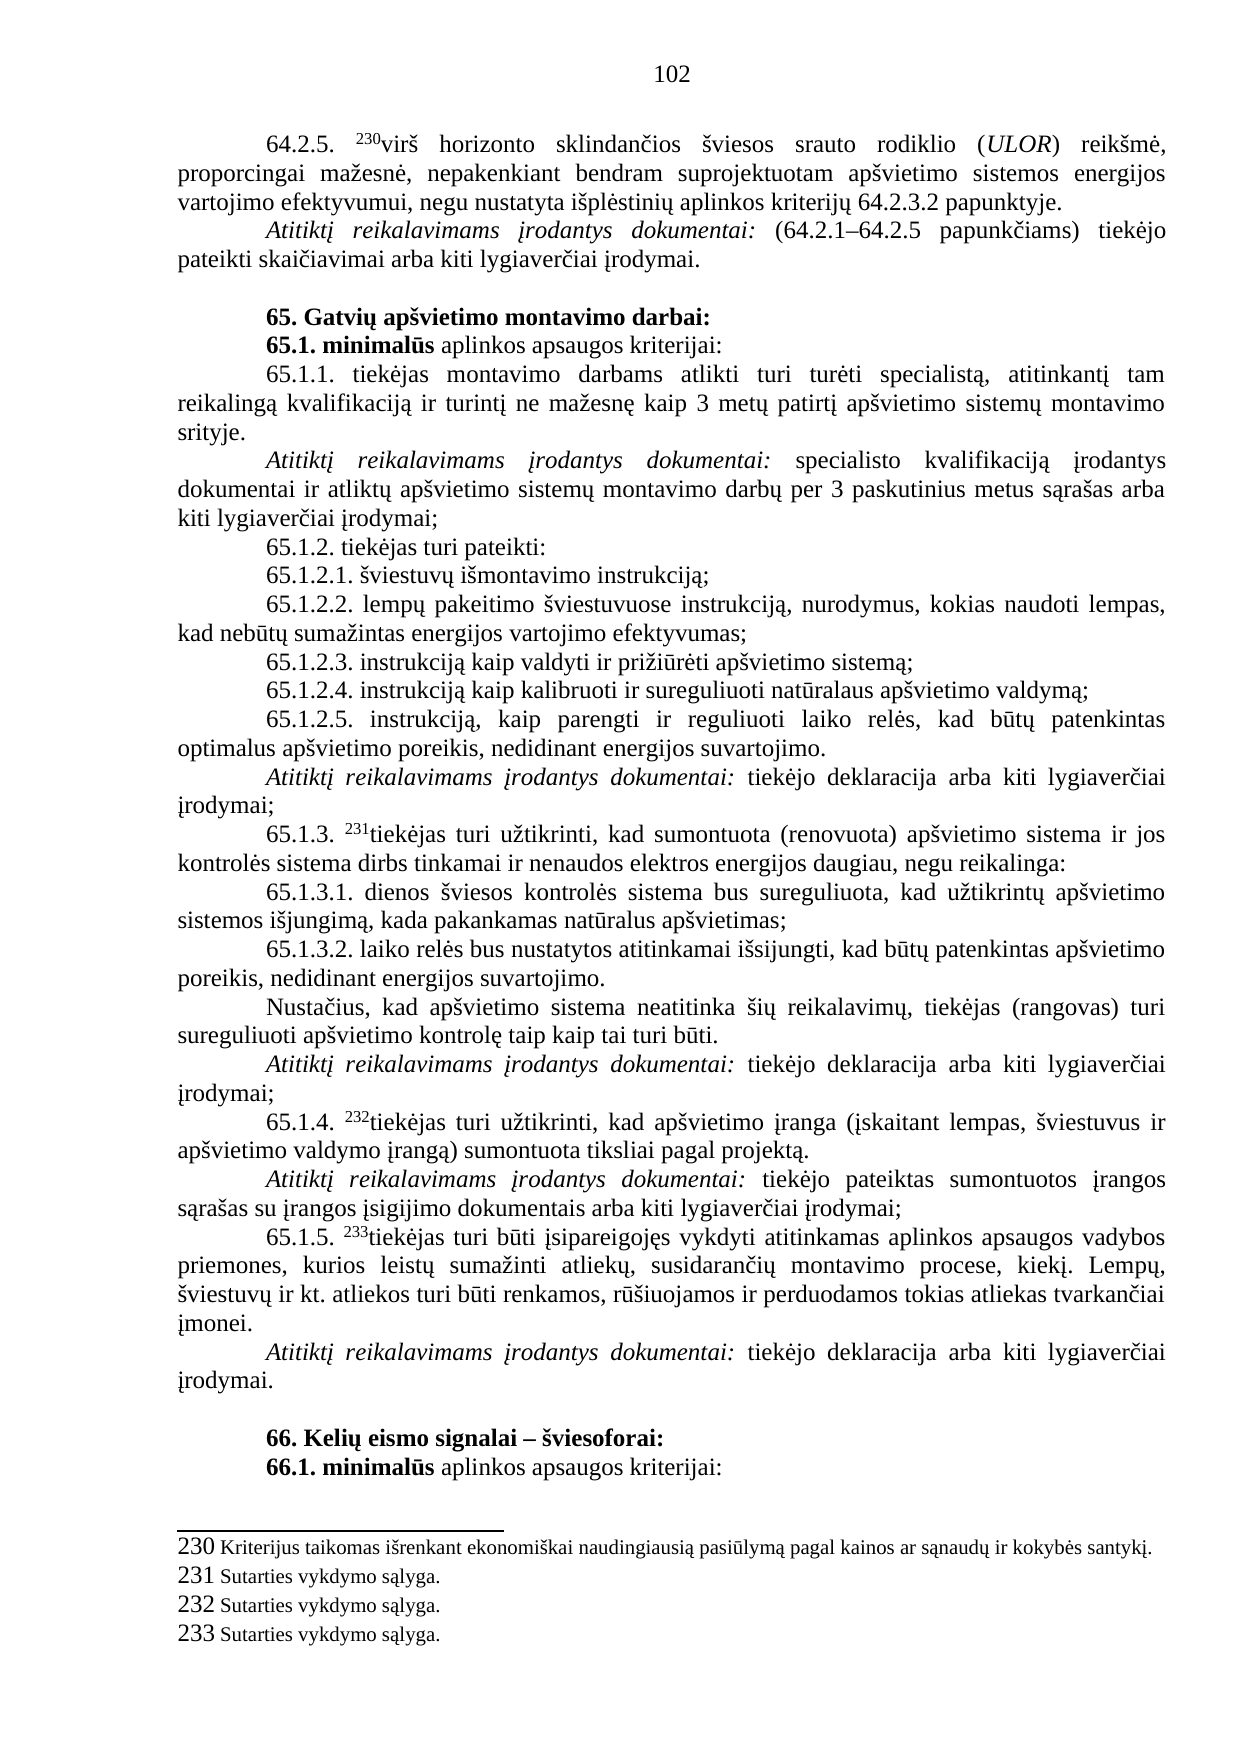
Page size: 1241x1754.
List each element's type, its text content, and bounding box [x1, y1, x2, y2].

text 65.1.2.3. instrukciją kaip valdyti ir prižiūrėti apšvietimo sistemą; [177, 647, 1166, 675]
text Atitiktį reikalavimams įrodantys dokumentai: tiekėjo deklaracija arba kiti lygiaverčiai įrodymai. [177, 1337, 1166, 1394]
text 65.1.3. tiekėjas turi užtikrinti, kad sumontuota (renovuota) apšvietimo sistema ir jos kontrolės sistema dirbs tinkamai ir nenaudos elektros energijos daugiau, negu reikalinga: [177, 819, 1166, 877]
text Sutarties vykdymo sąlyga. [177, 1618, 1166, 1646]
text 65.1.2.4. instrukciją kaip kalibruoti ir sureguliuoti natūralaus apšvietimo valdymą; [177, 675, 1166, 704]
text Nustačius, kad apšvietimo sistema neatitinka šių reikalavimų, tiekėjas (rangovas) turi sureguliuoti apšvietimo kontrolę taip kaip tai turi būti. [177, 992, 1166, 1049]
text Atitiktį reikalavimams įrodantys dokumentai: tiekėjo pateiktas sumontuotos įrangos sąrašas su įrangos įsigijimo dokumentais arba kiti lygiaverčiai įrodymai; [177, 1164, 1166, 1222]
text Sutarties vykdymo sąlyga. [177, 1560, 1166, 1589]
text 65.1.2.5. instrukciją, kaip parengti ir reguliuoti laiko relės, kad būtų patenkintas optimalus apšvietimo poreikis, nedidinant energijos suvartojimo. [177, 704, 1166, 762]
text 65.1.5. tiekėjas turi būti įsipareigojęs vykdyti atitinkamas aplinkos apsaugos vadybos priemones, kurios leistų sumažinti atliekų, susidarančių montavimo procese, kiekį. Lempų, šviestuvų ir kt. atliekos turi būti renkamos, rūšiuojamos ir perduodamos tokias atliekas tvarkančiai įmonei. [177, 1222, 1166, 1337]
subtitle 65. Gatvių apšvietimo montavimo darbai: [177, 302, 1166, 330]
text 65.1. minimalūs aplinkos apsaugos kriterijai: [177, 330, 1166, 359]
text 66.1. minimalūs aplinkos apsaugos kriterijai: [177, 1452, 1166, 1480]
text 65.1.3.2. laiko relės bus nustatytos atitinkamai išsijungti, kad būtų patenkintas apšvietimo poreikis, nedidinant energijos suvartojimo. [177, 934, 1166, 992]
text Sutarties vykdymo sąlyga. [177, 1589, 1166, 1618]
text 65.1.3.1. dienos šviesos kontrolės sistema bus sureguliuota, kad užtikrintų apšvietimo sistemos išjungimą, kada pakankamas natūralus apšvietimas; [177, 877, 1166, 934]
text Kriterijus taikomas išrenkant ekonomiškai naudingiausią pasiūlymą pagal kainos ar sąnaudų ir kokybės santykį. [177, 1531, 1166, 1560]
text 65.1.1. tiekėjas montavimo darbams atlikti turi turėti specialistą, atitinkantį tam reikalingą kvalifikaciją ir turintį ne mažesnę kaip 3 metų patirtį apšvietimo sistemų montavimo srityje. [177, 359, 1166, 445]
subtitle 66. Kelių eismo signalai – šviesoforai: [177, 1423, 1166, 1452]
text Atitiktį reikalavimams įrodantys dokumentai: specialisto kvalifikaciją įrodantys dokumentai ir atliktų apšvietimo sistemų montavimo darbų per 3 paskutinius metus sąrašas arba kiti lygiaverčiai įrodymai; [177, 445, 1166, 532]
text 64.2.5. virš horizonto sklindančios šviesos srauto rodiklio (ULOR) reikšmė, proporcingai mažesnė, nepakenkiant bendram suprojektuotam apšvietimo sistemos energijos vartojimo efektyvumui, negu nustatyta išplėstinių aplinkos kriterijų 64.2.3.2 papunktyje. [177, 129, 1166, 215]
text 65.1.4. tiekėjas turi užtikrinti, kad apšvietimo įranga (įskaitant lempas, šviestuvus ir apšvietimo valdymo įrangą) sumontuota tiksliai pagal projektą. [177, 1107, 1166, 1164]
text 65.1.2. tiekėjas turi pateikti: [177, 532, 1166, 560]
text Atitiktį reikalavimams įrodantys dokumentai: tiekėjo deklaracija arba kiti lygiaverčiai įrodymai; [177, 1049, 1166, 1107]
text Atitiktį reikalavimams įrodantys dokumentai: tiekėjo deklaracija arba kiti lygiaverčiai įrodymai; [177, 762, 1166, 819]
text 65.1.2.1. šviestuvų išmontavimo instrukciją; [177, 560, 1166, 589]
text Atitiktį reikalavimams įrodantys dokumentai: (64.2.1–64.2.5 papunkčiams) tiekėjo pateikti skaičiavimai arba kiti lygiaverčiai įrodymai. [177, 215, 1166, 273]
text 65.1.2.2. lempų pakeitimo šviestuvuose instrukciją, nurodymus, kokias naudoti lempas, kad nebūtų sumažintas energijos vartojimo efektyvumas; [177, 589, 1166, 647]
